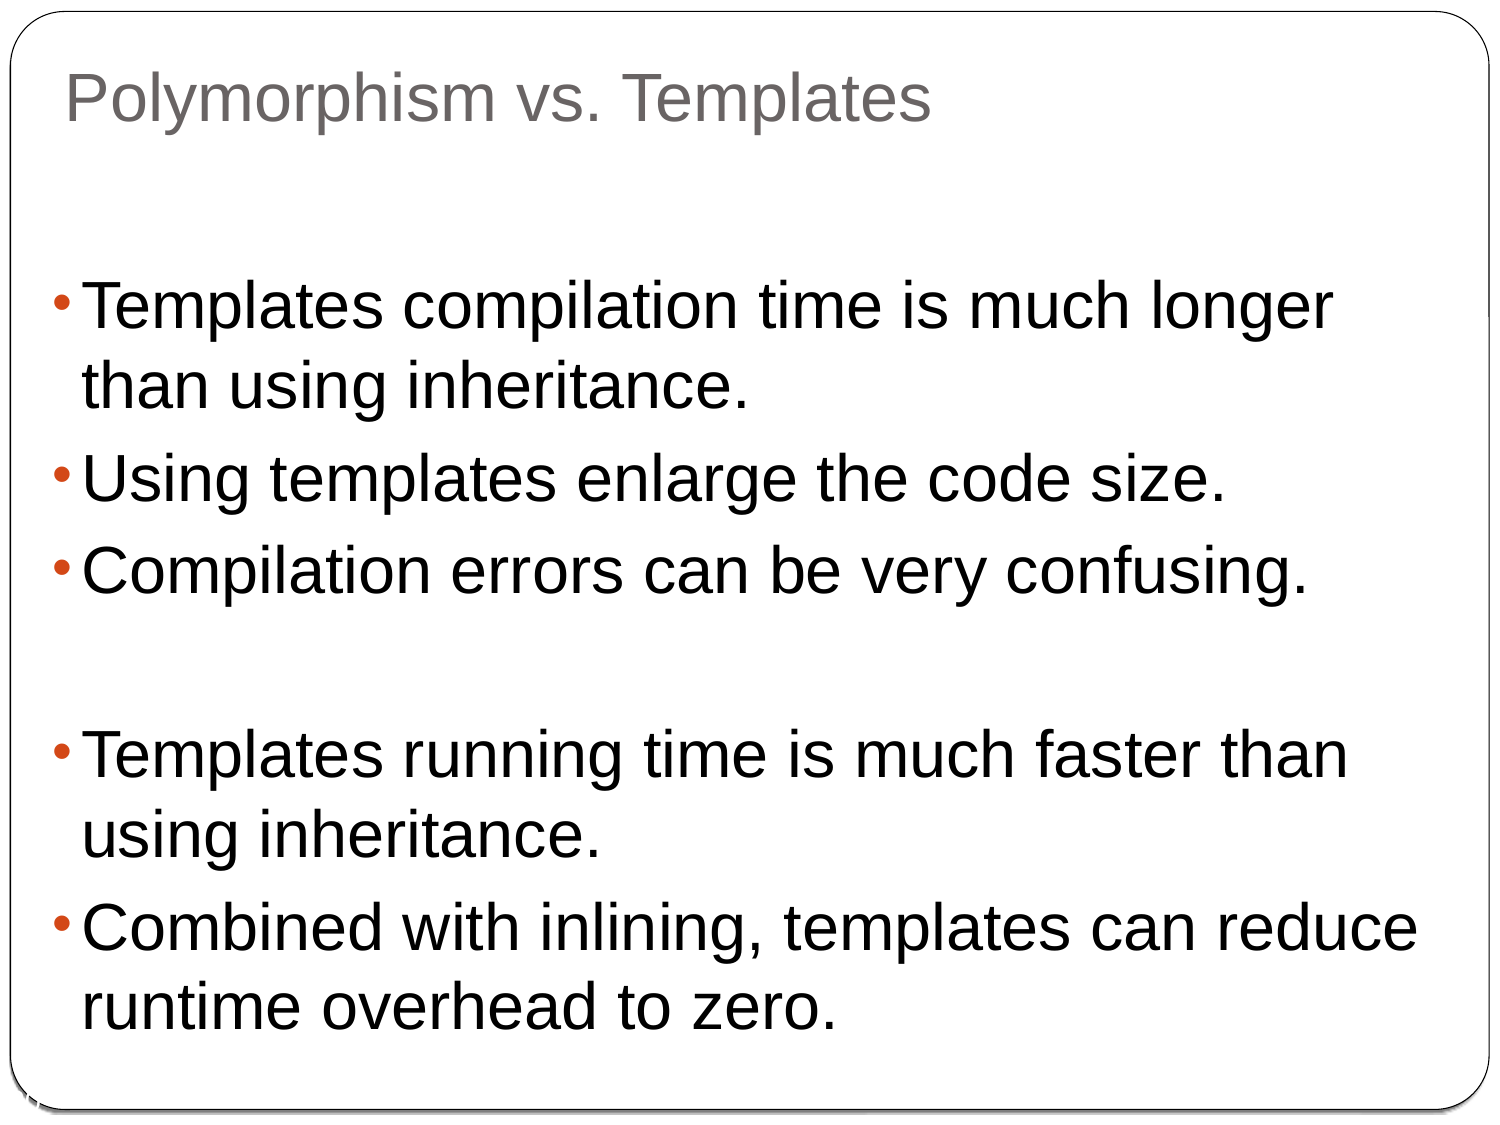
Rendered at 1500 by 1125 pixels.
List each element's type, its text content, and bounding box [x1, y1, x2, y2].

list Templates compilation time is much longer than using inheritance. Using templates enlarge the code size. Compilation errors can be very confusing. Templates running time is much faster than using inheritance. Combined with inlining, templates can reduce runtime overhead to zero. [37, 162, 1463, 1088]
slide_number [0, 1074, 50, 1125]
title Polymorphism vs. Templates [50, 45, 1450, 150]
